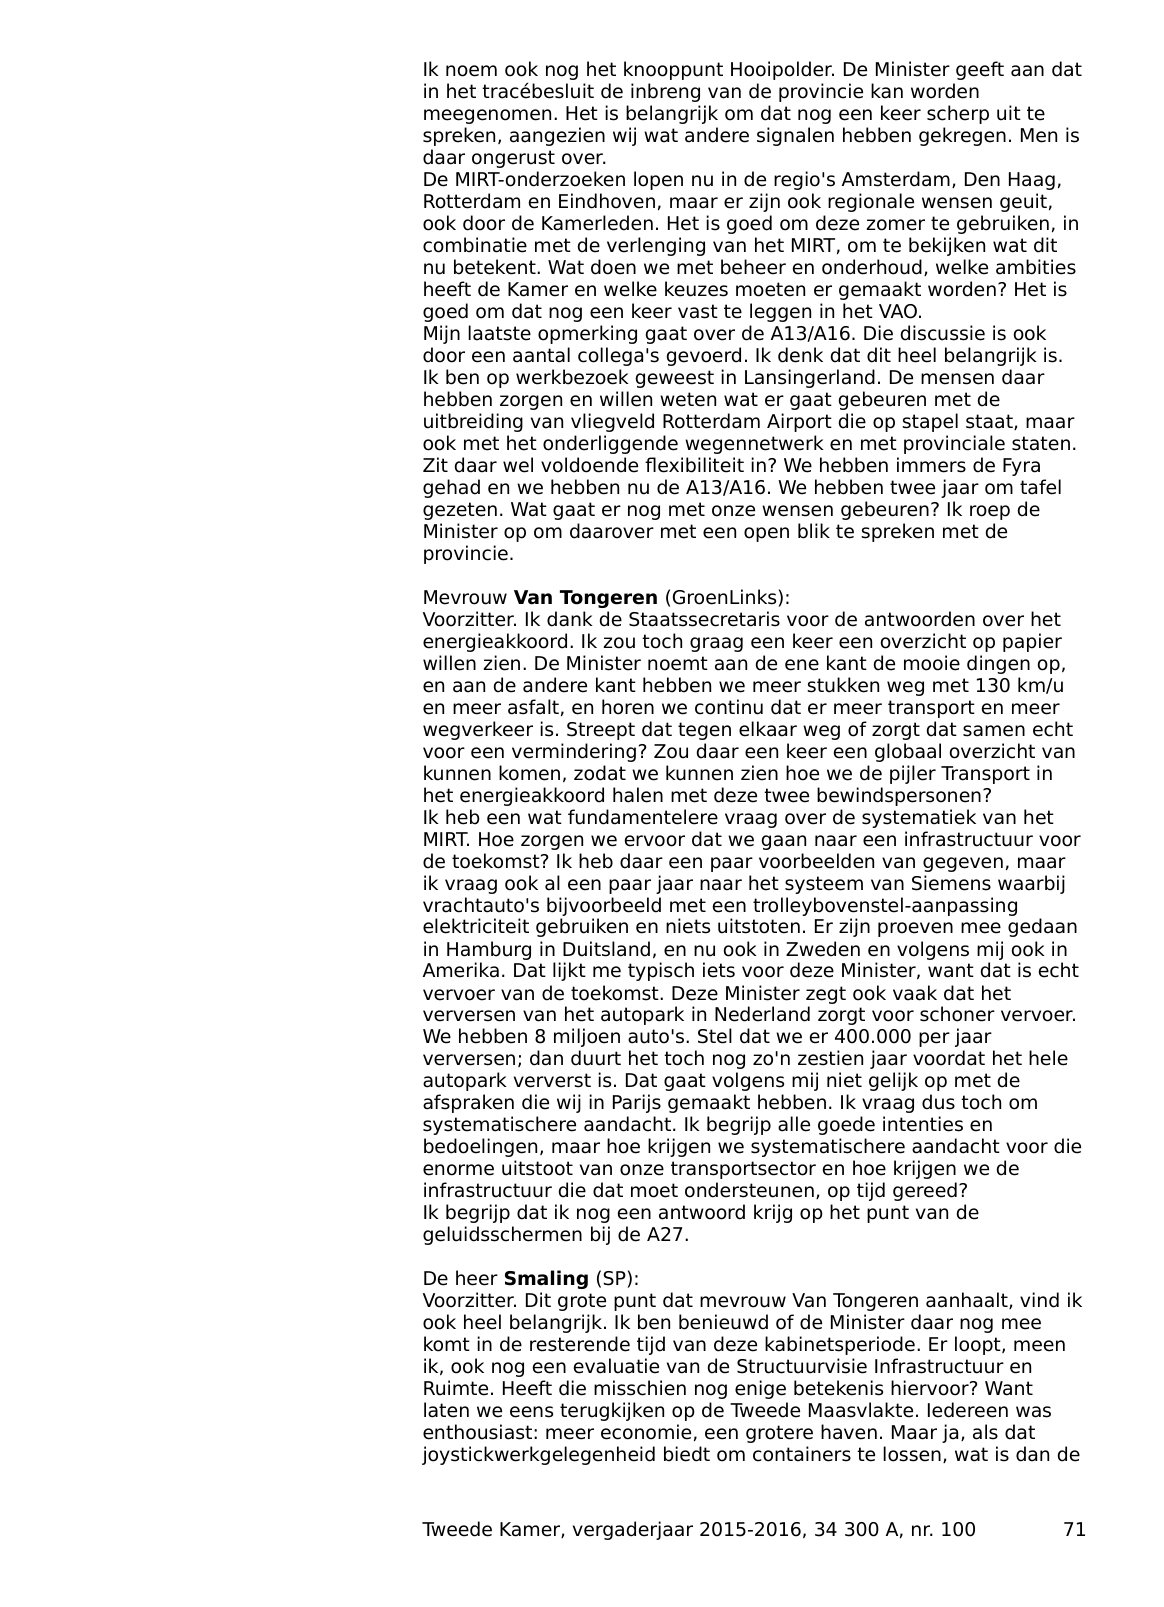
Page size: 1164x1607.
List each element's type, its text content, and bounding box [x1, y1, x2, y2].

text Voorzitter. Dit grote punt dat mevrouw Van Tongeren aanhaalt, vind ik ook heel belangrijk. Ik ben benieuwd of de Minister daar nog mee komt in de resterende tijd van deze kabinetsperiode. Er loopt, meen ik, ook nog een evaluatie van de Structuurvisie Infrastructuur en Ruimte. Heeft die misschien nog enige betekenis hiervoor? Want laten we eens terugkijken op de Tweede Maasvlakte. Iedereen was enthousiast: meer economie, een grotere haven. Maar ja, als dat joystickwerkgelegenheid biedt om containers te lossen, wat is dan de [422, 1290, 1087, 1466]
text Ik begrijp dat ik nog een antwoord krijg op het punt van de geluidsschermen bij de A27. [422, 1202, 1087, 1246]
text De MIRT-onderzoeken lopen nu in de regio's Amsterdam, Den Haag, Rotterdam en Eindhoven, maar er zijn ook regionale wensen geuit, ook door de Kamerleden. Het is goed om deze zomer te gebruiken, in combinatie met de verlenging van het MIRT, om te bekijken wat dit nu betekent. Wat doen we met beheer en onderhoud, welke ambities heeft de Kamer en welke keuzes moeten er gemaakt worden? Het is goed om dat nog een keer vast te leggen in het VAO. [422, 169, 1087, 323]
text Ik heb een wat fundamentelere vraag over de systematiek van het MIRT. Hoe zorgen we ervoor dat we gaan naar een infrastructuur voor de toekomst? Ik heb daar een paar voorbeelden van gegeven, maar ik vraag ook al een paar jaar naar het systeem van Siemens waarbij vrachtauto's bijvoorbeeld met een trolleybovenstel-aanpassing elektriciteit gebruiken en niets uitstoten. Er zijn proeven mee gedaan in Hamburg in Duitsland, en nu ook in Zweden en volgens mij ook in Amerika. Dat lijkt me typisch iets voor deze Minister, want dat is echt vervoer van de toekomst. Deze Minister zegt ook vaak dat het verversen van het autopark in Nederland zorgt voor schoner vervoer. We hebben 8 miljoen auto's. Stel dat we er 400.000 per jaar verversen; dan duurt het toch nog zo'n zestien jaar voordat het hele autopark ververst is. Dat gaat volgens mij niet gelijk op met de afspraken die wij in Parijs gemaakt hebben. Ik vraag dus toch om systematischere aandacht. Ik begrijp alle goede intenties en bedoelingen, maar hoe krijgen we systematischere aandacht voor die enorme uitstoot van onze transportsector en hoe krijgen we de infrastructuur die dat moet ondersteunen, op tijd gereed? [422, 807, 1087, 1202]
text Mijn laatste opmerking gaat over de A13/A16. Die discussie is ook door een aantal collega's gevoerd. Ik denk dat dit heel belangrijk is. Ik ben op werkbezoek geweest in Lansingerland. De mensen daar hebben zorgen en willen weten wat er gaat gebeuren met de uitbreiding van vliegveld Rotterdam Airport die op stapel staat, maar ook met het onderliggende wegennetwerk en met provinciale staten. Zit daar wel voldoende flexibiliteit in? We hebben immers de Fyra gehad en we hebben nu de A13/A16. We hebben twee jaar om tafel gezeten. Wat gaat er nog met onze wensen gebeuren? Ik roep de Minister op om daarover met een open blik te spreken met de provincie. [422, 323, 1087, 564]
text Ik noem ook nog het knooppunt Hooipolder. De Minister geeft aan dat in het tracébesluit de inbreng van de provincie kan worden meegenomen. Het is belangrijk om dat nog een keer scherp uit te spreken, aangezien wij wat andere signalen hebben gekregen. Men is daar ongerust over. [422, 59, 1087, 169]
text Mevrouw Van Tongeren (GroenLinks): [422, 587, 1087, 609]
text De heer Smaling (SP): [422, 1268, 1087, 1290]
text Voorzitter. Ik dank de Staatssecretaris voor de antwoorden over het energieakkoord. Ik zou toch graag een keer een overzicht op papier willen zien. De Minister noemt aan de ene kant de mooie dingen op, en aan de andere kant hebben we meer stukken weg met 130 km/u en meer asfalt, en horen we continu dat er meer transport en meer wegverkeer is. Streept dat tegen elkaar weg of zorgt dat samen echt voor een vermindering? Zou daar een keer een globaal overzicht van kunnen komen, zodat we kunnen zien hoe we de pijler Transport in het energieakkoord halen met deze twee bewindspersonen? [422, 609, 1087, 807]
